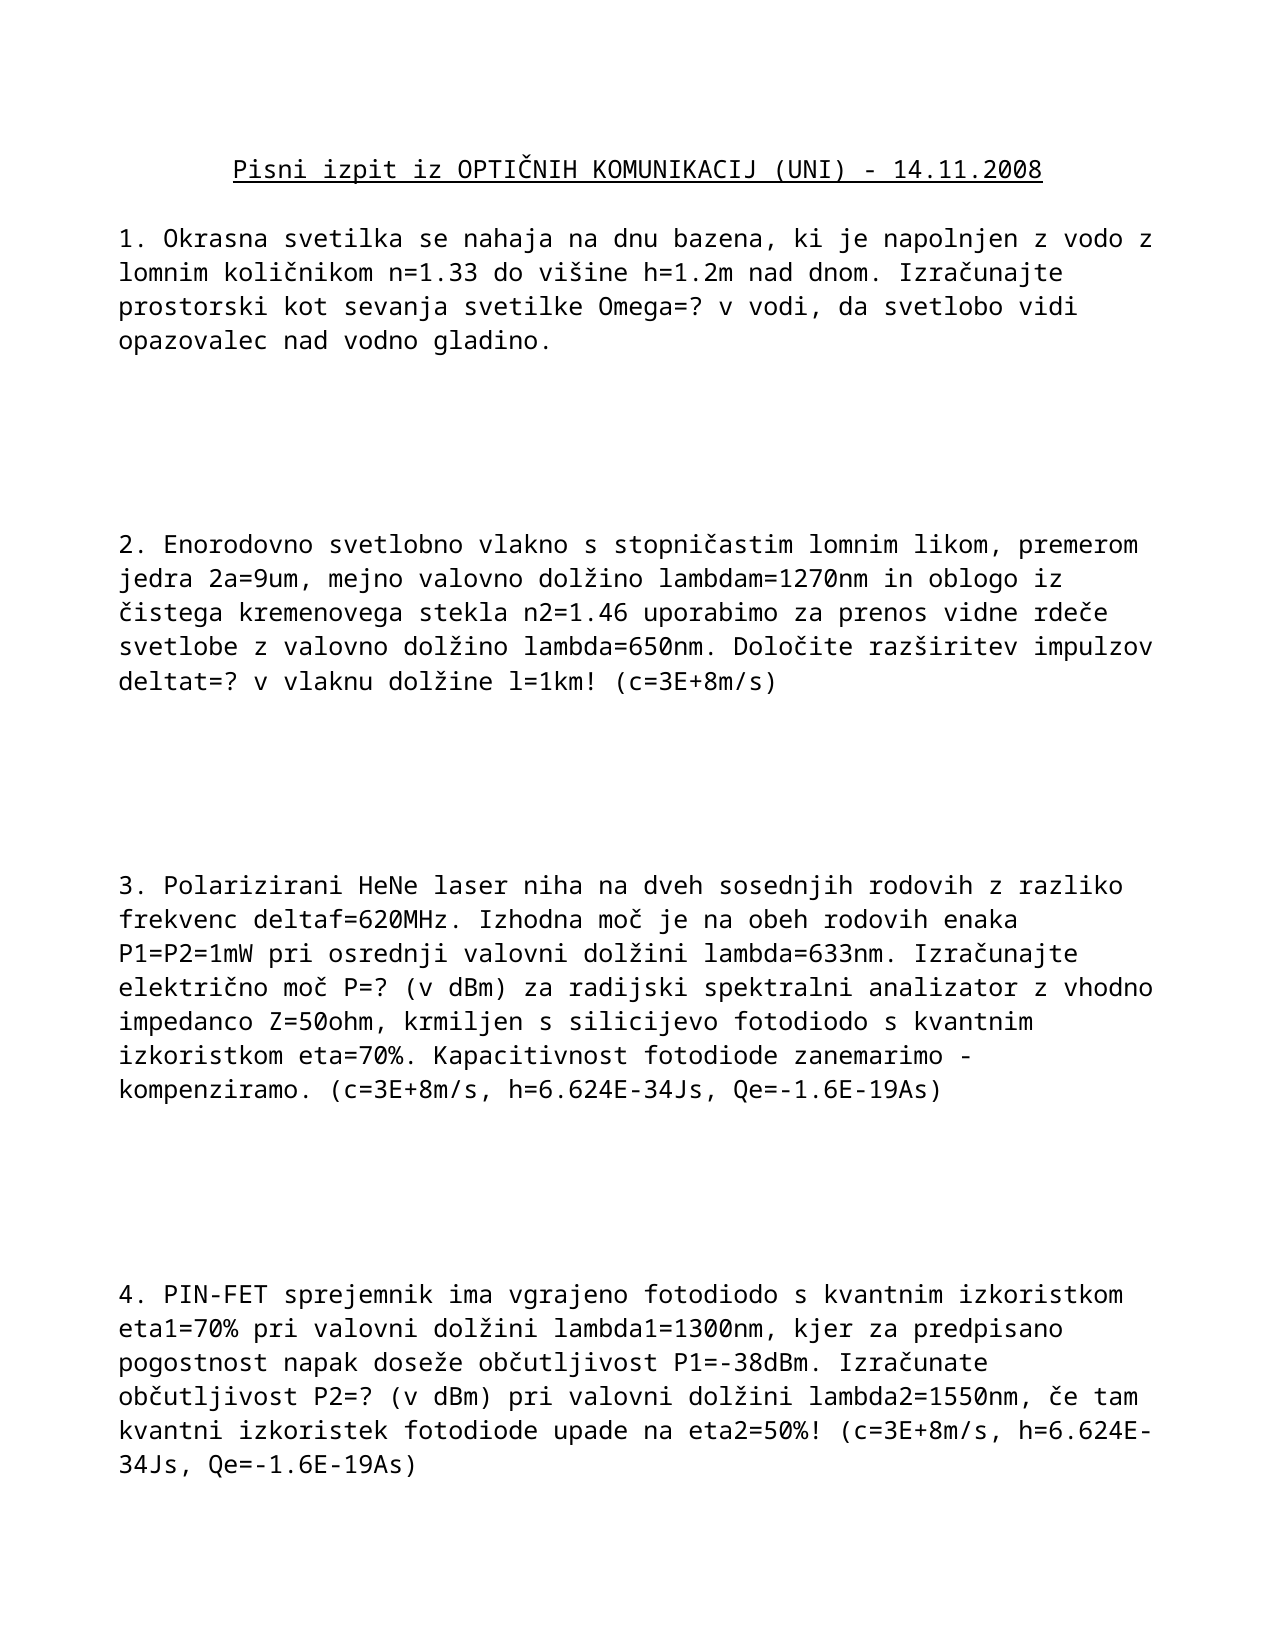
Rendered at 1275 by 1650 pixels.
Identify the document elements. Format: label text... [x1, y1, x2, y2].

text Pisni izpit iz OPTIČNIH KOMUNIKACIJ (UNI) - 14.11.2008 [118, 152, 1157, 186]
text 3. Polarizirani HeNe laser niha na dveh sosednjih rodovih z razliko frekvenc deltaf=620MHz. Izhodna moč je na obeh rodovih enaka P1=P2=1mW pri osrednji valovni dolžini lambda=633nm. Izračunajte električno moč P=? (v dBm) za radijski spektralni analizator z vhodno impedanco Z=50ohm, krmiljen s silicijevo fotodiodo s kvantnim izkoristkom eta=70%. Kapacitivnost fotodiode zanemarimo - kompenziramo. (c=3E+8m/s, h=6.624E-34Js, Qe=-1.6E-19As) [118, 867, 1157, 1106]
text 2. Enorodovno svetlobno vlakno s stopničastim lomnim likom, premerom jedra 2a=9um, mejno valovno dolžino lambdam=1270nm in oblogo iz čistega kremenovega stekla n2=1.46 uporabimo za prenos vidne rdeče svetlobe z valovno dolžino lambda=650nm. Določite razširitev impulzov deltat=? v vlaknu dolžine l=1km! (c=3E+8m/s) [118, 527, 1157, 697]
text 4. PIN-FET sprejemnik ima vgrajeno fotodiodo s kvantnim izkoristkom eta1=70% pri valovni dolžini lambda1=1300nm, kjer za predpisano pogostnost napak doseže občutljivost P1=-38dBm. Izračunate občutljivost P2=? (v dBm) pri valovni dolžini lambda2=1550nm, če tam kvantni izkoristek fotodiode upade na eta2=50%! (c=3E+8m/s, h=6.624E-34Js, Qe=-1.6E-19As) [118, 1276, 1157, 1481]
text 1. Okrasna svetilka se nahaja na dnu bazena, ki je napolnjen z vodo z lomnim količnikom n=1.33 do višine h=1.2m nad dnom. Izračunajte prostorski kot sevanja svetilke Omega=? v vodi, da svetlobo vidi opazovalec nad vodno gladino. [118, 220, 1157, 357]
